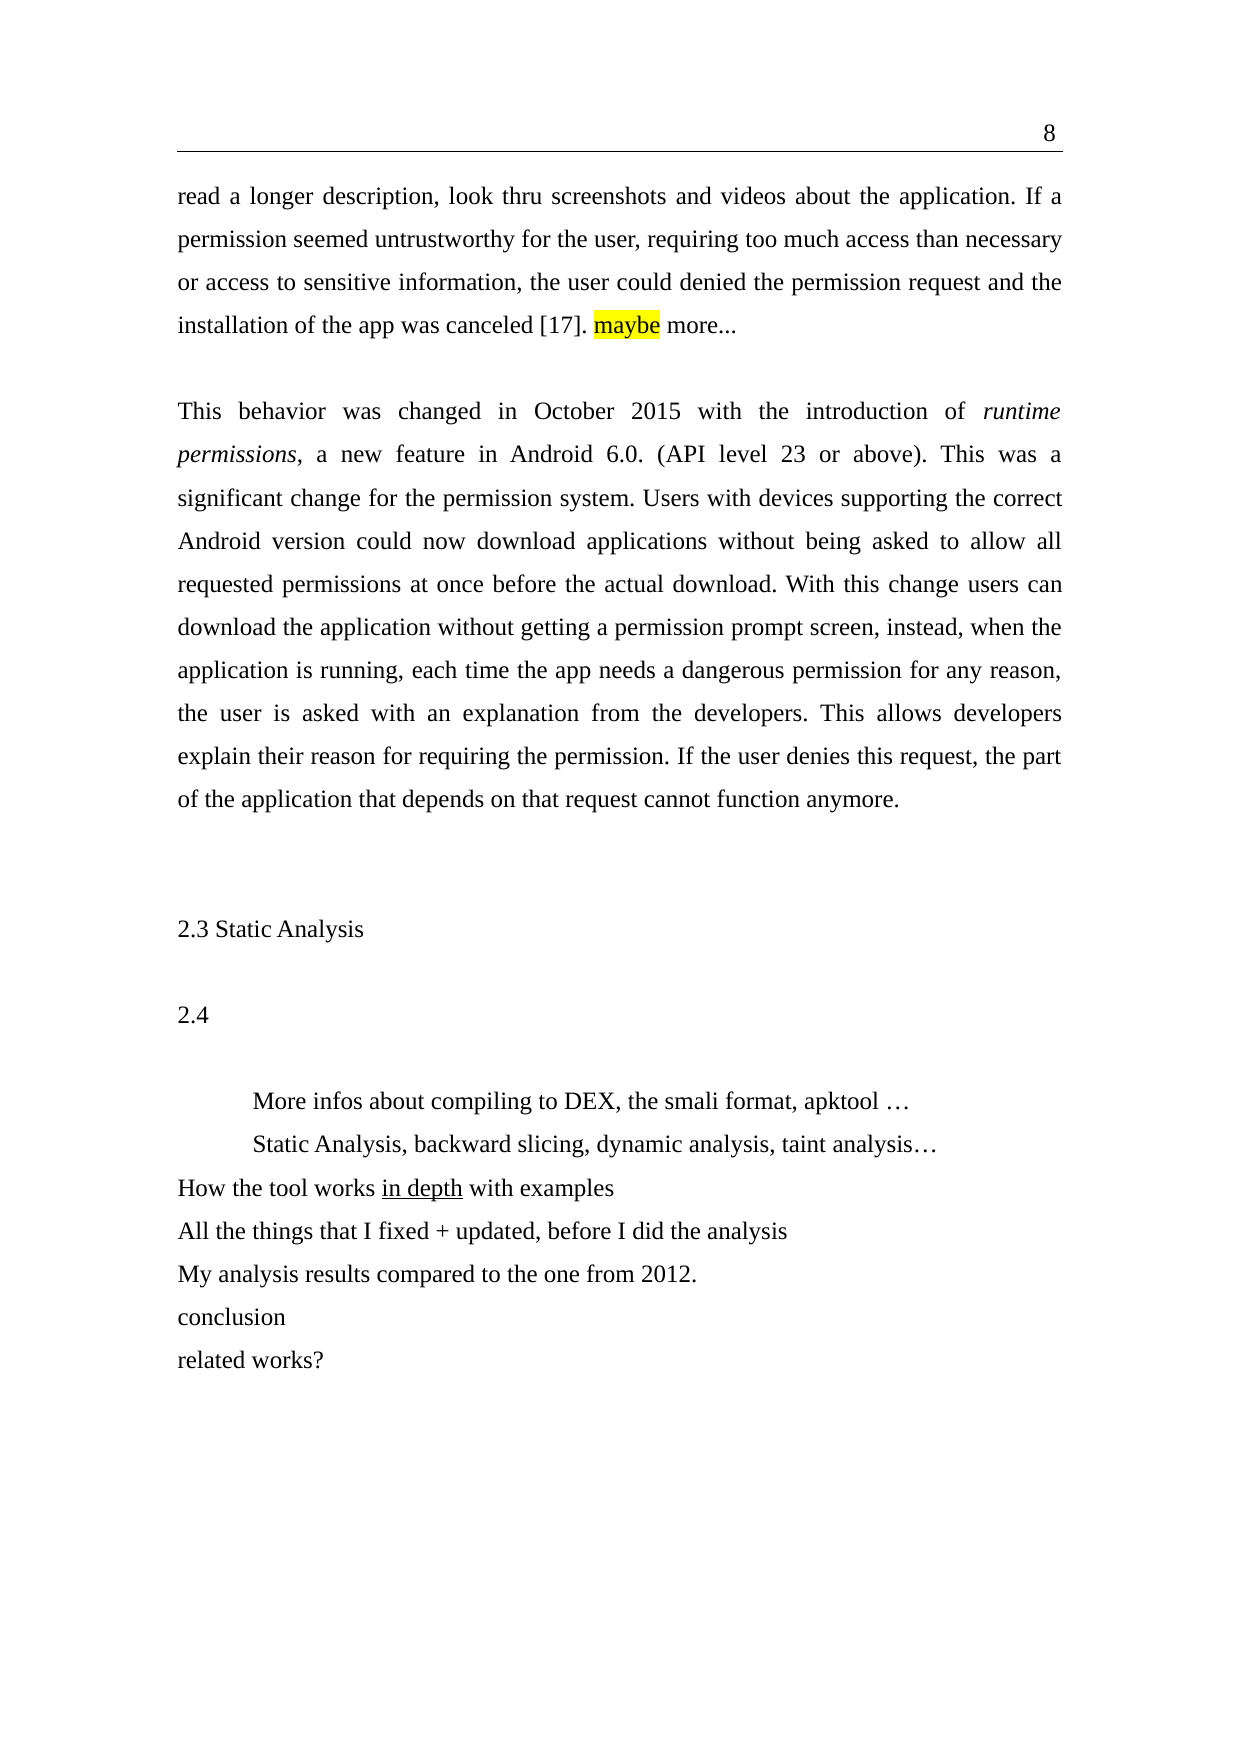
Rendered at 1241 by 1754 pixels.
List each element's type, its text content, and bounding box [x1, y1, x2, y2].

text More infos about compiling to DEX, the smali format, apktool … [177, 1086, 1063, 1115]
text All the things that I fixed + updated, before I did the analysis [177, 1216, 1063, 1244]
text read a longer description, look thru screenshots and videos about the application. If a permission seemed untrustworthy for the user, requiring too much access than necessary or access to sensitive information, the user could denied the permission request and the installation of the app was canceled [17]. maybe more... [177, 181, 1063, 339]
text My analysis results compared to the one from 2012. [177, 1259, 1063, 1288]
text 2.3 Static Analysis [177, 914, 1063, 943]
text 2.4 [177, 1000, 1063, 1029]
text How the tool works in depth with examples [177, 1173, 1063, 1201]
text Static Analysis, backward slicing, dynamic analysis, taint analysis… [177, 1129, 1063, 1158]
text related works? [177, 1345, 1063, 1374]
text This behavior was changed in October 2015 with the introduction of runtime permissions, a new feature in Android 6.0. (API level 23 or above). This was a significant change for the permission system. Users with devices supporting the correct Android version could now download applications without being asked to allow all requested permissions at once before the actual download. With this change users can download the application without getting a permission prompt screen, instead, when the application is running, each time the app needs a dangerous permission for any reason, the user is asked with an explanation from the developers. This allows developers explain their reason for requiring the permission. If the user denies this request, the part of the application that depends on that request cannot function anymore. [177, 396, 1063, 813]
text conclusion [177, 1302, 1063, 1331]
